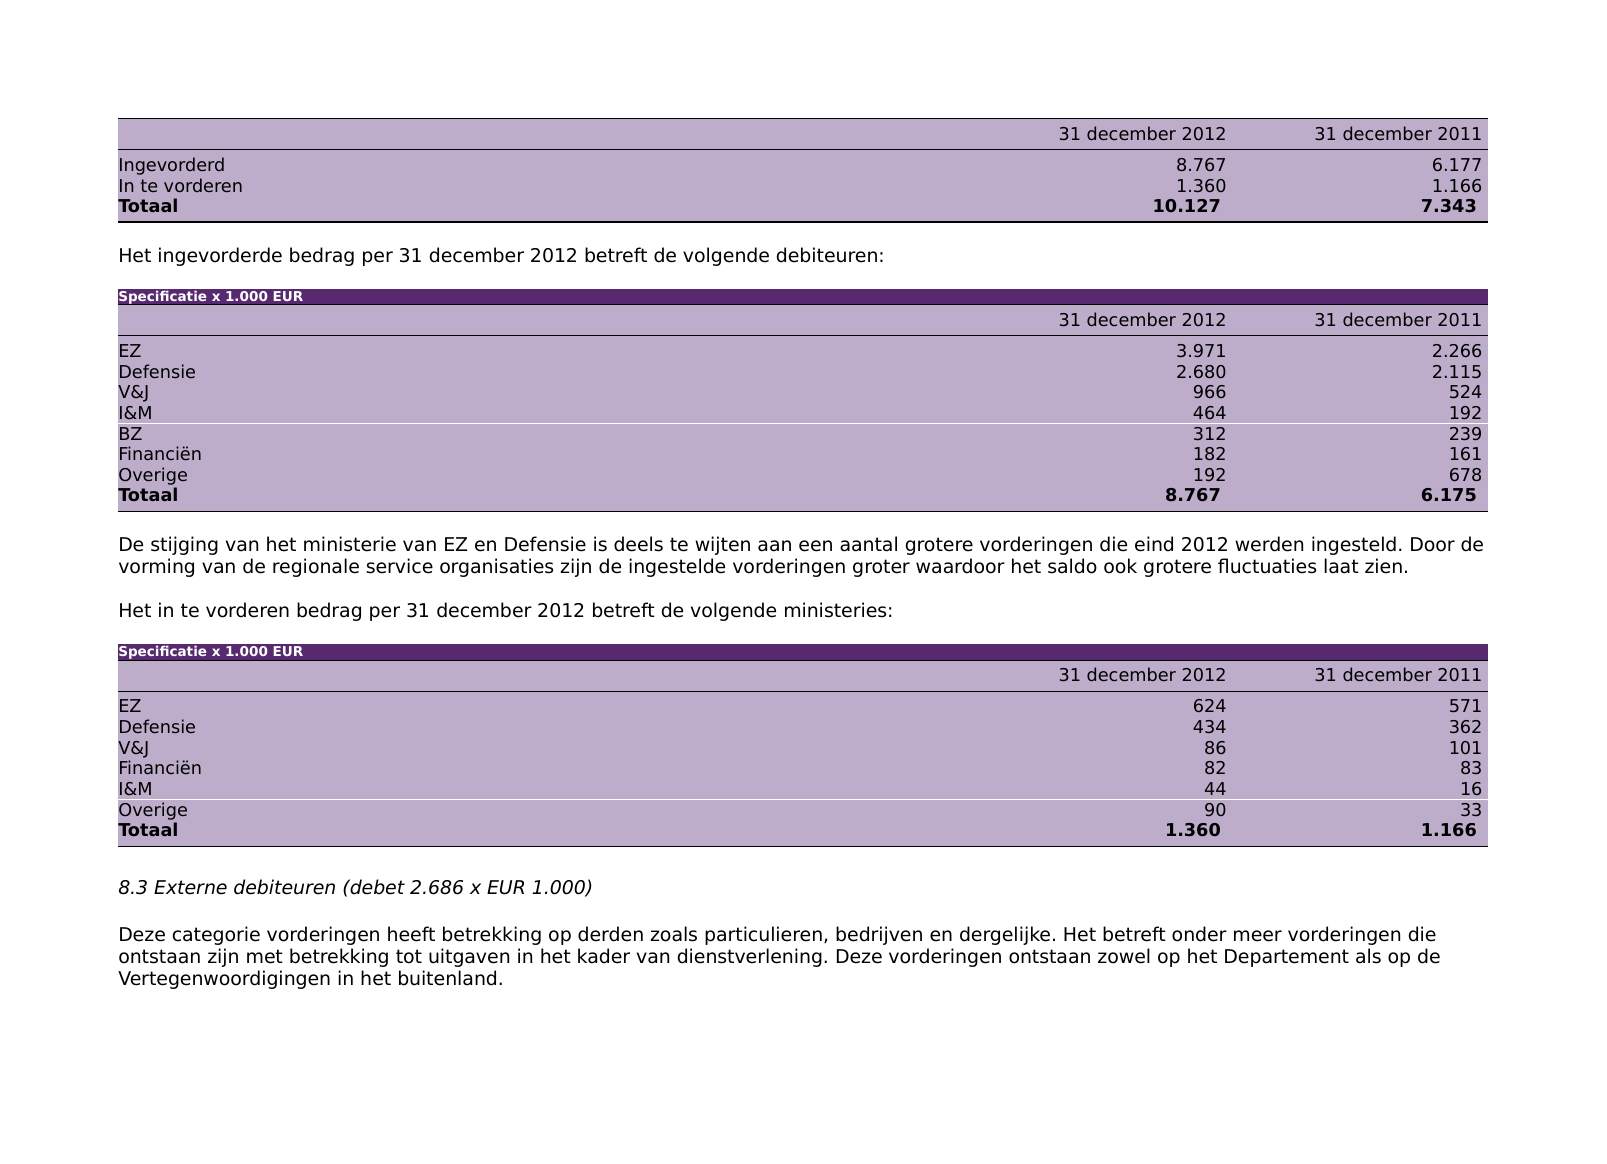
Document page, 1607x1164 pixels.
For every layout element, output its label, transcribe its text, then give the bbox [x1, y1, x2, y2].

table_cell 33 [1232, 800, 1488, 820]
table_cell 31 december 2012 [989, 305, 1232, 335]
table_cell V&J [118, 382, 989, 403]
table_cell Totaal [118, 196, 989, 221]
table_header Specificatie x 1.000 EUR [118, 644, 1488, 660]
table_cell 1.166 [1232, 176, 1488, 196]
table_cell Defensie [118, 362, 989, 382]
table_cell 1.360 [989, 176, 1232, 196]
table_header Specificatie x 1.000 EUR [118, 289, 1488, 304]
table_cell 182 [989, 444, 1232, 465]
table_cell 312 [989, 424, 1232, 444]
table_cell 362 [1232, 717, 1488, 738]
table_cell 434 [989, 717, 1232, 738]
table_cell 31 december 2012 [989, 661, 1232, 691]
table_cell 239 [1232, 424, 1488, 444]
table_cell 101 [1232, 738, 1488, 758]
table_cell 90 [989, 800, 1232, 820]
table_cell 10.127 [989, 196, 1232, 221]
table_cell Overige [118, 800, 989, 820]
table_cell 161 [1232, 444, 1488, 465]
table_cell [118, 119, 989, 149]
table_cell V&J [118, 738, 989, 758]
table_cell 3.971 [989, 336, 1232, 362]
table_cell 31 december 2011 [1232, 661, 1488, 691]
table_cell 82 [989, 758, 1232, 779]
table_cell EZ [118, 692, 989, 717]
table_cell Financiën [118, 444, 989, 465]
table_cell [118, 661, 989, 691]
table_cell 31 december 2011 [1232, 305, 1488, 335]
table_cell 16 [1232, 779, 1488, 799]
table_cell 464 [989, 403, 1232, 423]
table_cell 524 [1232, 382, 1488, 403]
table_cell Ingevorderd [118, 150, 989, 176]
table_cell 2.680 [989, 362, 1232, 382]
table_cell Overige [118, 465, 989, 485]
table_cell 86 [989, 738, 1232, 758]
table_cell 678 [1232, 465, 1488, 485]
table_cell 571 [1232, 692, 1488, 717]
table_cell Totaal [118, 485, 989, 511]
table_cell 7.343 [1232, 196, 1488, 221]
table_cell 192 [1232, 403, 1488, 423]
table_cell BZ [118, 424, 989, 444]
table_cell 31 december 2011 [1232, 119, 1488, 149]
table_cell [118, 305, 989, 335]
table_cell 966 [989, 382, 1232, 403]
table_cell 44 [989, 779, 1232, 799]
table_cell In te vorderen [118, 176, 989, 196]
table_cell 2.115 [1232, 362, 1488, 382]
table_cell 8.767 [989, 150, 1232, 176]
table_cell I&M [118, 779, 989, 799]
table_cell 2.266 [1232, 336, 1488, 362]
table_cell 192 [989, 465, 1232, 485]
text Het ingevorderde bedrag per 31 december 2012 betreft de volgende debiteuren: [118, 245, 1488, 267]
table_cell 1.166 [1232, 820, 1488, 846]
table_cell Totaal [118, 820, 989, 846]
text Deze categorie vorderingen heeft betrekking op derden zoals particulieren, bedrijven en dergelijke. Het betreft onder meer vorderingen die ontstaan zijn met betrekking tot uitgaven in het kader van dienstverlening. Deze vorderingen ontstaan zowel op het Departement als op de Vertegenwoordigingen in het buitenland. [118, 923, 1488, 989]
table_cell 1.360 [989, 820, 1232, 846]
table_cell EZ [118, 336, 989, 362]
table_cell 31 december 2012 [989, 119, 1232, 149]
text Het in te vorderen bedrag per 31 december 2012 betreft de volgende ministeries: [118, 600, 1488, 622]
table_cell 6.177 [1232, 150, 1488, 176]
table_cell 8.767 [989, 485, 1232, 511]
table_cell 624 [989, 692, 1232, 717]
table_cell 83 [1232, 758, 1488, 779]
table_cell 6.175 [1232, 485, 1488, 511]
text De stijging van het ministerie van EZ en Defensie is deels te wijten aan een aantal grotere vorderingen die eind 2012 werden ingesteld. Door de vorming van de regionale service organisaties zijn de ingestelde vorderingen groter waardoor het saldo ook grotere fluctuaties laat zien. [118, 534, 1488, 578]
subtitle 8.3 Externe debiteuren (debet 2.686 x EUR 1.000) [118, 877, 1488, 898]
table_cell Defensie [118, 717, 989, 738]
table_cell I&M [118, 403, 989, 423]
table_cell Financiën [118, 758, 989, 779]
